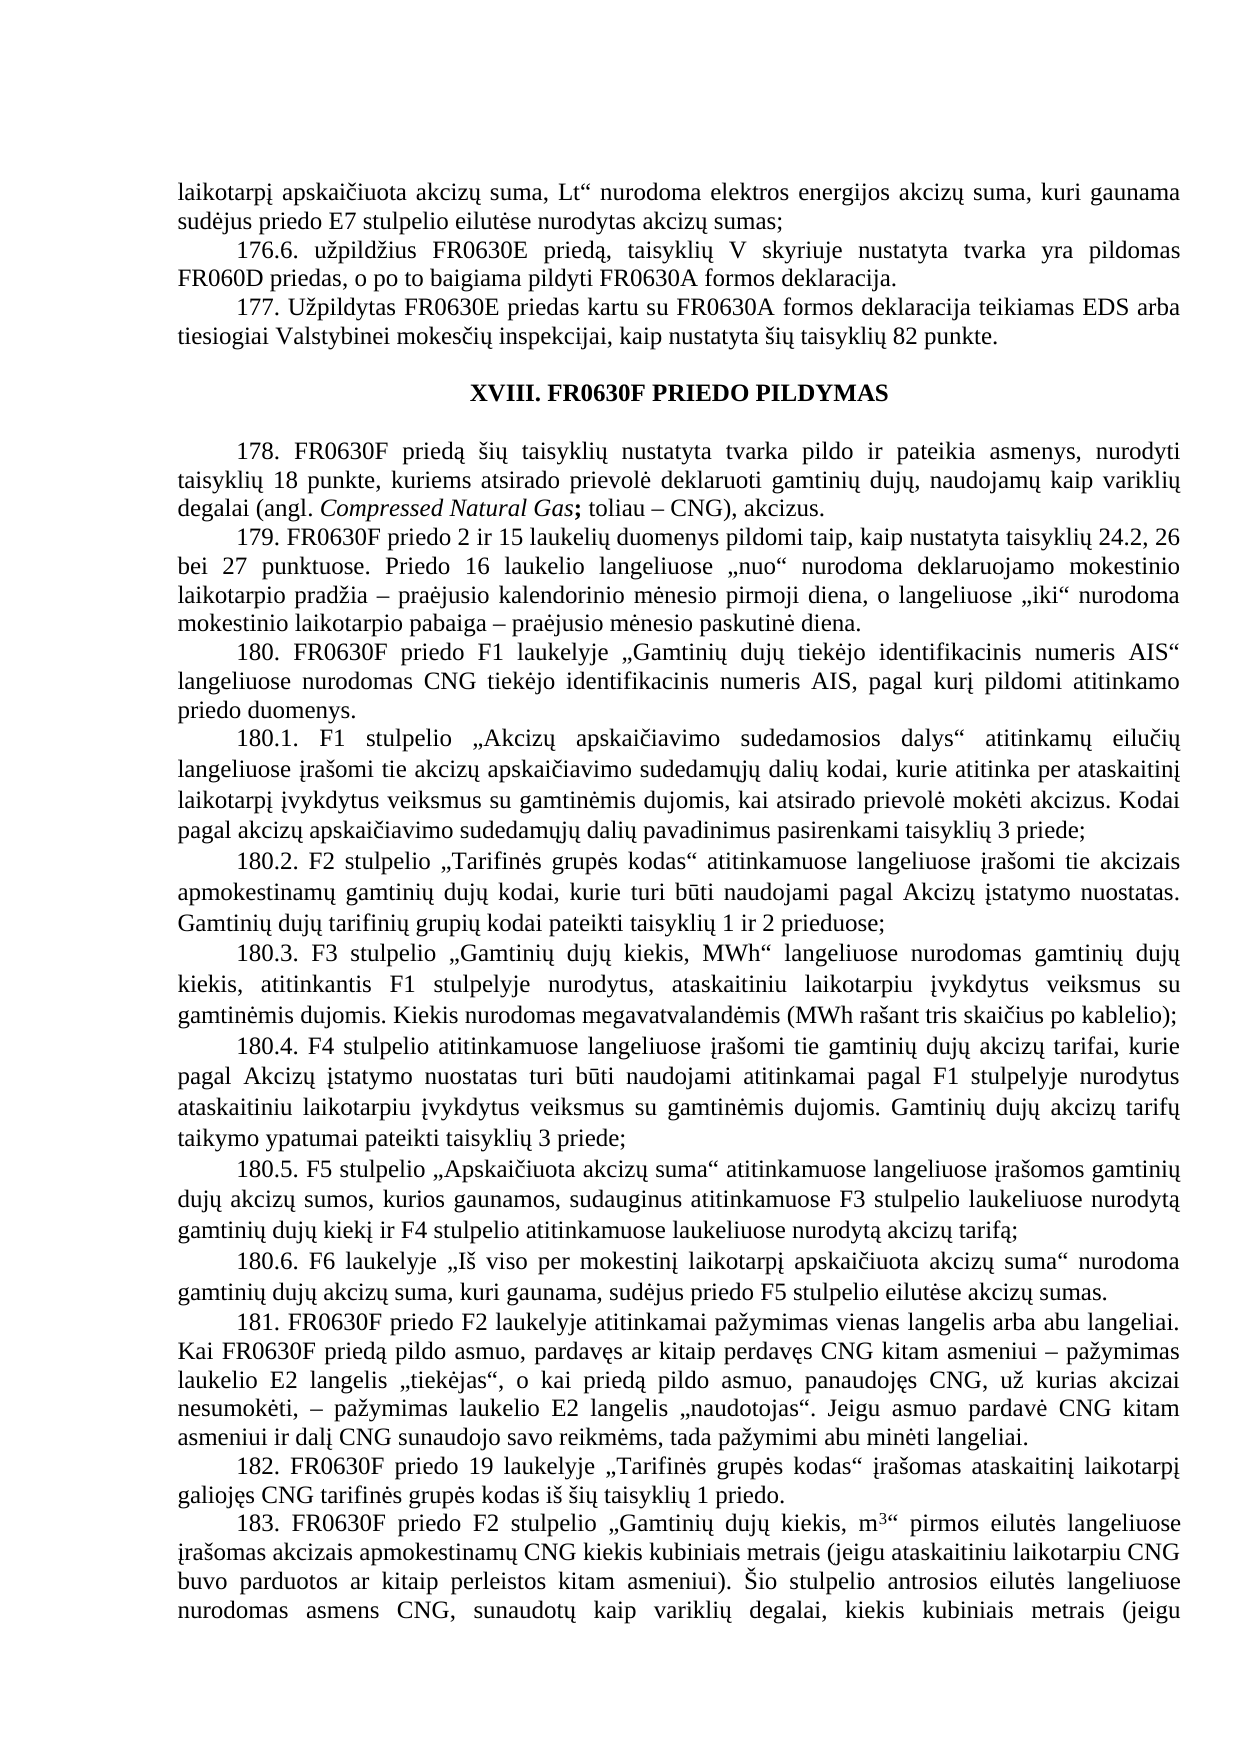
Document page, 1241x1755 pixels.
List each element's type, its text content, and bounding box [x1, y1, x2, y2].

text 180.1. F1 stulpelio „Akcizų apskaičiavimo sudedamosios dalys“ atitinkamų eilučių langeliuose įrašomi tie akcizų apskaičiavimo sudedamųjų dalių kodai, kurie atitinka per ataskaitinį laikotarpį įvykdytus veiksmus su gamtinėmis dujomis, kai atsirado prievolė mokėti akcizus. Kodai pagal akcizų apskaičiavimo sudedamųjų dalių pavadinimus pasirenkami taisyklių 3 priede; [177, 723, 1181, 844]
text 180.6. F6 laukelyje „Iš viso per mokestinį laikotarpį apskaičiuota akcizų suma“ nurodoma gamtinių dujų akcizų suma, kuri gaunama, sudėjus priedo F5 stulpelio eilutėse akcizų sumas. [177, 1246, 1181, 1305]
text 176.6. užpildžius FR0630E priedą, taisyklių V skyriuje nustatyta tvarka yra pildomas FR060D priedas, o po to baigiama pildyti FR0630A formos deklaracija. [177, 235, 1181, 292]
text 183. FR0630F priedo F2 stulpelio „Gamtinių dujų kiekis, m3“ pirmos eilutės langeliuose įrašomas akcizais apmokestinamų CNG kiekis kubiniais metrais (jeigu ataskaitiniu laikotarpiu CNG buvo parduotos ar kitaip perleistos kitam asmeniui). Šio stulpelio antrosios eilutės langeliuose nurodomas asmens CNG, sunaudotų kaip variklių degalai, kiekis kubiniais metrais (jeigu [177, 1508, 1181, 1623]
text 180.2. F2 stulpelio „Tarifinės grupės kodas“ atitinkamuose langeliuose įrašomi tie akcizais apmokestinamų gamtinių dujų kodai, kurie turi būti naudojami pagal Akcizų įstatymo nuostatas. Gamtinių dujų tarifinių grupių kodai pateikti taisyklių 1 ir 2 prieduose; [177, 846, 1181, 937]
text 179. FR0630F priedo 2 ir 15 laukelių duomenys pildomi taip, kaip nustatyta taisyklių 24.2, 26 bei 27 punktuose. Priedo 16 laukelio langeliuose „nuo“ nurodoma deklaruojamo mokestinio laikotarpio pradžia – praėjusio kalendorinio mėnesio pirmoji diena, o langeliuose „iki“ nurodoma mokestinio laikotarpio pabaiga – praėjusio mėnesio paskutinė diena. [177, 522, 1181, 637]
text 182. FR0630F priedo 19 laukelyje „Tarifinės grupės kodas“ įrašomas ataskaitinį laikotarpį galiojęs CNG tarifinės grupės kodas iš šių taisyklių 1 priedo. [177, 1451, 1181, 1508]
text 178. FR0630F priedą šių taisyklių nustatyta tvarka pildo ir pateikia asmenys, nurodyti taisyklių 18 punkte, kuriems atsirado prievolė deklaruoti gamtinių dujų, naudojamų kaip variklių degalai (angl. Compressed Natural Gas; toliau – CNG), akcizus. [177, 436, 1181, 522]
text 180. FR0630F priedo F1 laukelyje „Gamtinių dujų tiekėjo identifikacinis numeris AIS“ langeliuose nurodomas CNG tiekėjo identifikacinis numeris AIS, pagal kurį pildomi atitinkamo priedo duomenys. [177, 637, 1181, 723]
text 180.3. F3 stulpelio „Gamtinių dujų kiekis, MWh“ langeliuose nurodomas gamtinių dujų kiekis, atitinkantis F1 stulpelyje nurodytus, ataskaitiniu laikotarpiu įvykdytus veiksmus su gamtinėmis dujomis. Kiekis nurodomas megavatvalandėmis (MWh rašant tris skaičius po kablelio); [177, 938, 1181, 1029]
text 180.5. F5 stulpelio „Apskaičiuota akcizų suma“ atitinkamuose langeliuose įrašomos gamtinių dujų akcizų sumos, kurios gaunamos, sudauginus atitinkamuose F3 stulpelio laukeliuose nurodytą gamtinių dujų kiekį ir F4 stulpelio atitinkamuose laukeliuose nurodytą akcizų tarifą; [177, 1154, 1181, 1244]
text 177. Užpildytas FR0630E priedas kartu su FR0630A formos deklaracija teikiamas EDS arba tiesiogiai Valstybinei mokesčių inspekcijai, kaip nustatyta šių taisyklių 82 punkte. [177, 292, 1181, 350]
text laikotarpį apskaičiuota akcizų suma, Lt“ nurodoma elektros energijos akcizų suma, kuri gaunama sudėjus priedo E7 stulpelio eilutėse nurodytas akcizų sumas; [177, 177, 1181, 235]
text 181. FR0630F priedo F2 laukelyje atitinkamai pažymimas vienas langelis arba abu langeliai. Kai FR0630F priedą pildo asmuo, pardavęs ar kitaip perdavęs CNG kitam asmeniui – pažymimas laukelio E2 langelis „tiekėjas“, o kai priedą pildo asmuo, panaudojęs CNG, už kurias akcizai nesumokėti, – pažymimas laukelio E2 langelis „naudotojas“. Jeigu asmuo pardavė CNG kitam asmeniui ir dalį CNG sunaudojo savo reikmėms, tada pažymimi abu minėti langeliai. [177, 1307, 1181, 1451]
text 180.4. F4 stulpelio atitinkamuose langeliuose įrašomi tie gamtinių dujų akcizų tarifai, kurie pagal Akcizų įstatymo nuostatas turi būti naudojami atitinkamai pagal F1 stulpelyje nurodytus ataskaitiniu laikotarpiu įvykdytus veiksmus su gamtinėmis dujomis. Gamtinių dujų akcizų tarifų taikymo ypatumai pateikti taisyklių 3 priede; [177, 1031, 1181, 1152]
text XVIII. FR0630F PRIEDO PILDYMAS [177, 378, 1181, 407]
